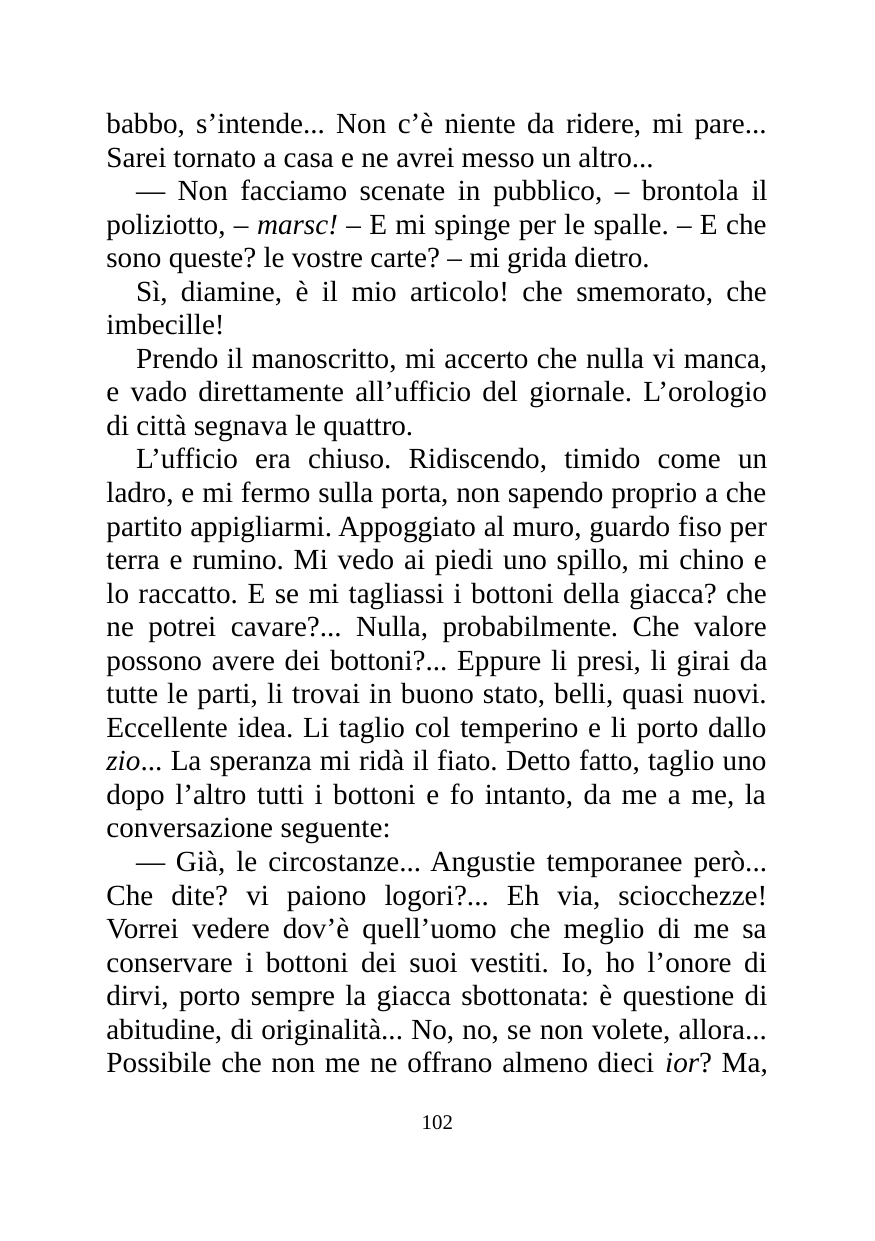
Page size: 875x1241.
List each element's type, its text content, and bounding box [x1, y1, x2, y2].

text babbo, s’intende... Non c’è niente da ridere, mi pare... Sarei tornato a casa e ne avrei messo un altro... [106, 106, 768, 173]
text Prendo il manoscritto, mi accerto che nulla vi manca, e vado direttamente all’ufficio del giornale. L’orologio di città segnava le quattro. [106, 341, 768, 442]
text — Già, le circostanze... Angustie temporanee però... Che dite? vi paiono logori?... Eh via, sciocchezze! Vorrei vedere dov’è quell’uomo che meglio di me sa conservare i bottoni dei suoi vestiti. Io, ho l’onore di dirvi, porto sempre la giacca sbottonata: è questione di abitudine, di originalità... No, no, se non volete, allora... Possibile che non me ne offrano almeno dieci ior? Ma, [106, 844, 768, 1079]
text Sì, diamine, è il mio articolo! che smemorato, che imbecille! [106, 274, 768, 341]
text L’ufficio era chiuso. Ridiscendo, timido come un ladro, e mi fermo sulla porta, non sapendo proprio a che partito appigliarmi. Appoggiato al muro, guardo fiso per terra e rumino. Mi vedo ai piedi uno spillo, mi chino e lo raccatto. E se mi tagliassi i bottoni della giacca? che ne potrei cavare?... Nulla, probabilmente. Che valore possono avere dei bottoni?... Eppure li presi, li girai da tutte le parti, li trovai in buono stato, belli, quasi nuovi. Eccellente idea. Li taglio col temperino e li porto dallo zio... La speranza mi ridà il fiato. Detto fatto, taglio uno dopo l’altro tutti i bottoni e fo intanto, da me a me, la conversazione seguente: [106, 442, 768, 844]
text — Non facciamo scenate in pubblico, – brontola il poliziotto, – marsc! – E mi spinge per le spalle. – E che sono queste? le vostre carte? – mi grida dietro. [106, 173, 768, 274]
